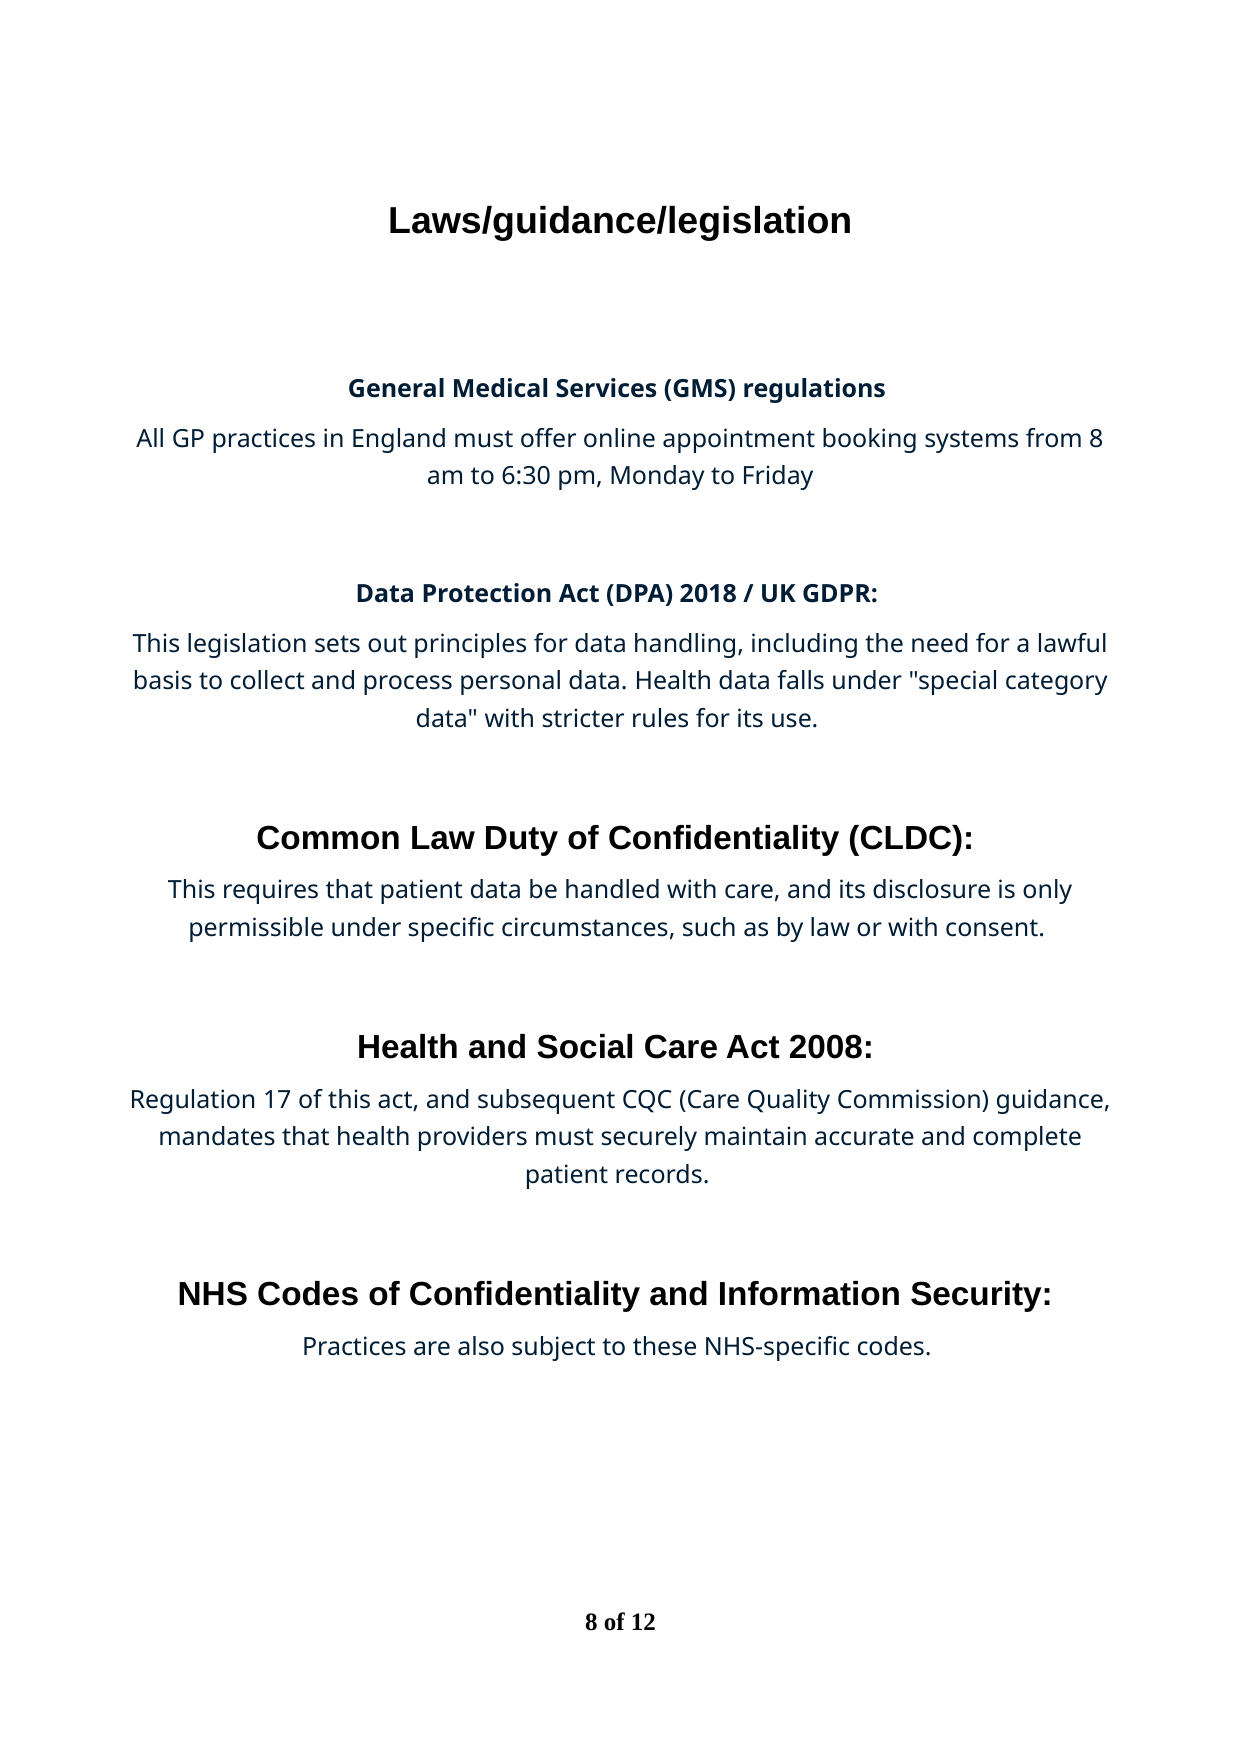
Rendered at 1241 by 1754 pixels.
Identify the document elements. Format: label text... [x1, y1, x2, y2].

list Practices are also subject to these NHS-specific codes. [118, 1325, 1122, 1362]
subtitle NHS Codes of Confidentiality and Information Security: [118, 1274, 1122, 1312]
subtitle Data Protection Act (DPA) 2018 / UK GDPR: [118, 575, 1122, 609]
subtitle Common Law Duty of Confidentiality (CLDC): [118, 818, 1122, 856]
subtitle Laws/guidance/legislation [118, 199, 1122, 242]
list All GP practices in England must offer online appointment booking systems from 8 am to 6:30 pm, Monday to Friday [118, 417, 1122, 492]
list Regulation 17 of this act, and subsequent CQC (Care Quality Commission) guidance, mandates that health providers must securely maintain accurate and complete patient records. [118, 1078, 1122, 1190]
list This requires that patient data be handled with care, and its disclosure is only permissible under specific circumstances, such as by law or with consent. [118, 869, 1122, 944]
subtitle General Medical Services (GMS) regulations [118, 370, 1122, 404]
list This legislation sets out principles for data handling, including the need for a lawful basis to collect and process personal data. Health data falls under "special category data" with stricter rules for its use. [118, 622, 1122, 734]
subtitle Health and Social Care Act 2008: [118, 1027, 1122, 1065]
